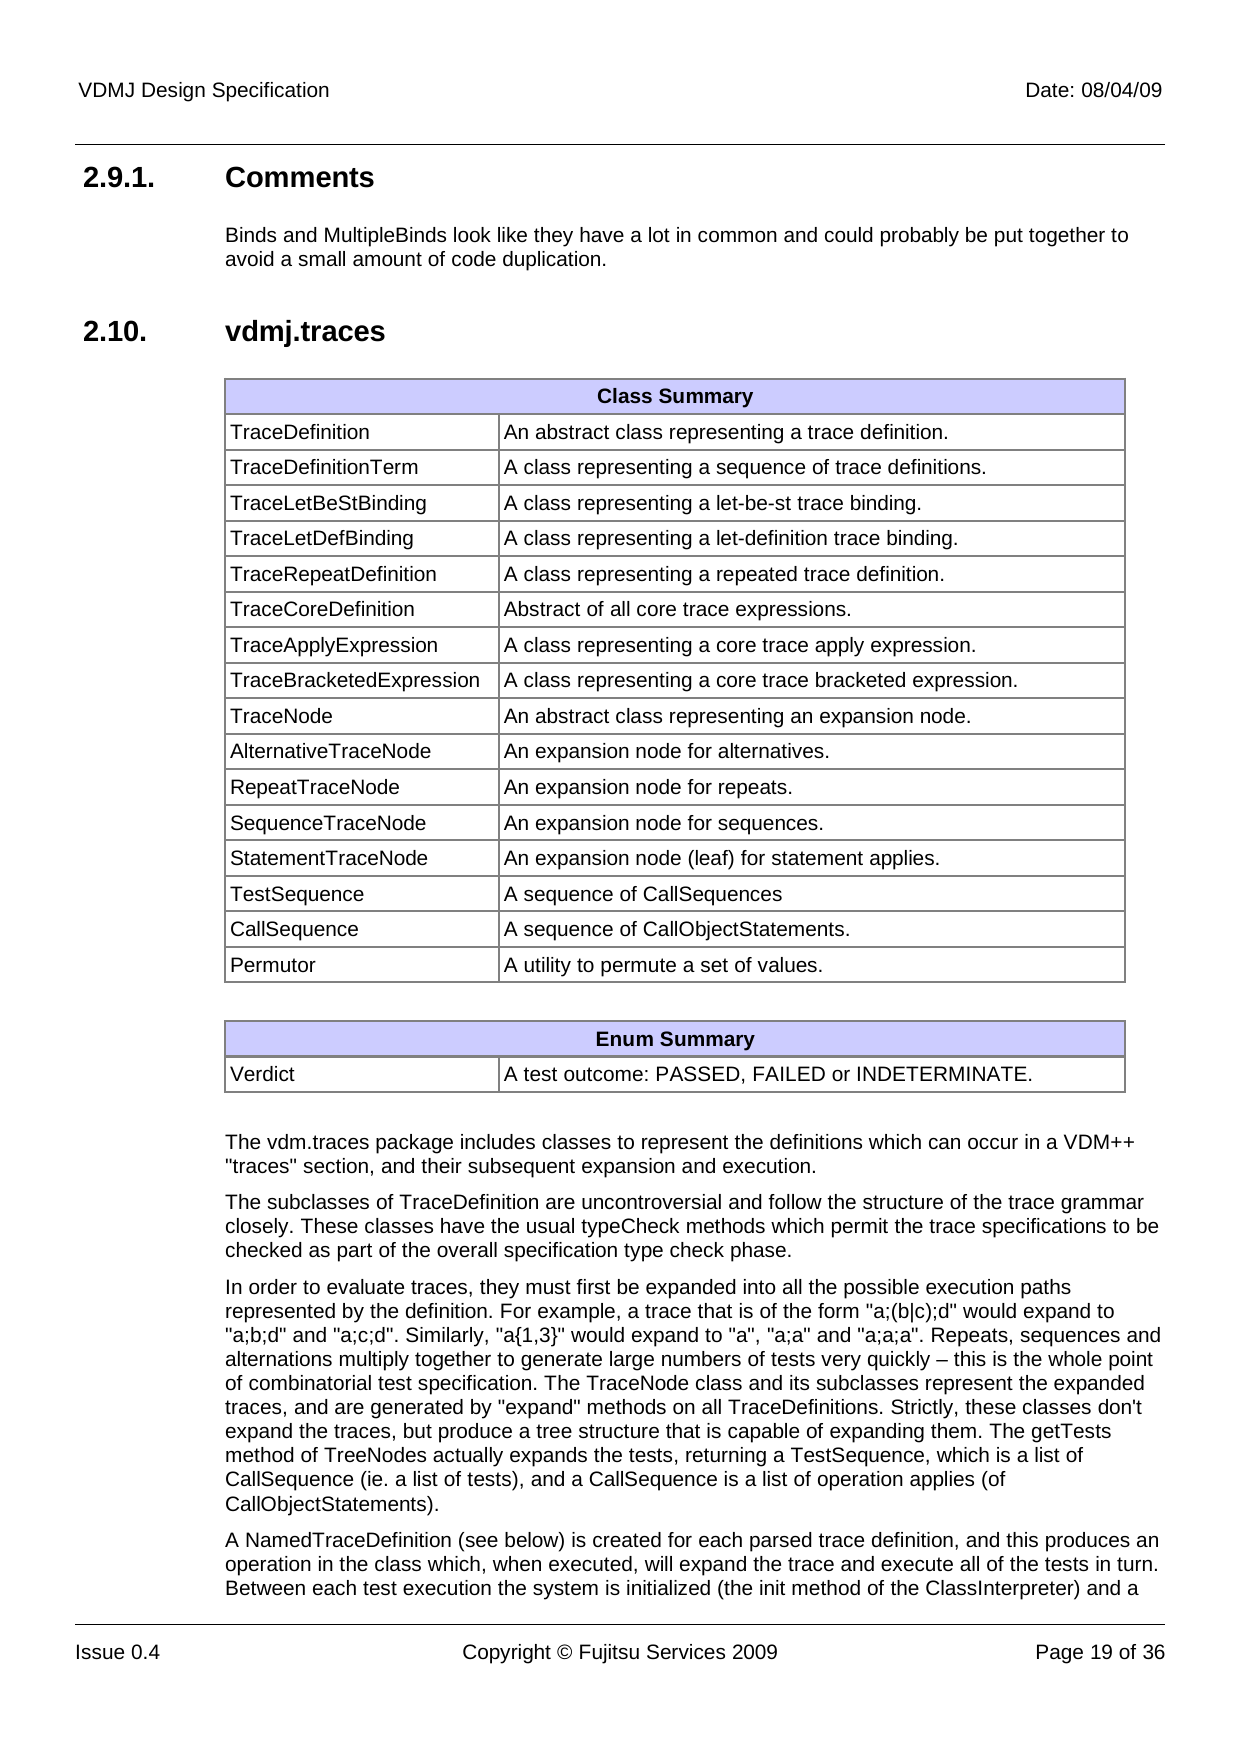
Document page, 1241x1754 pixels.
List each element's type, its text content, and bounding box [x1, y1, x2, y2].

table_cell Permutor [226, 948, 498, 981]
table_cell RepeatTraceNode [226, 770, 498, 804]
text In order to evaluate traces, they must first be expanded into all the possible execution paths represented by the definition. For example, a trace that is of the form "a;(b|c);d" would expand to "a;b;d" and "a;c;d". Similarly, "a{1,3}" would expand to "a", "a;a" and "a;a;a". Repeats, sequences and alternations multiply together to generate large numbers of tests very quickly – this is the whole point of combinatorial test specification. The TraceNode class and its subclasses represent the expanded traces, and are generated by "expand" methods on all TraceDefinitions. Strictly, these classes don't expand the traces, but produce a tree structure that is capable of expanding them. The getTests method of TreeNodes actually expands the tests, returning a TestSequence, which is a list of CallSequence (ie. a list of tests), and a CallSequence is a list of operation applies (of CallObjectStatements). [225, 1275, 1165, 1516]
table_cell TraceDefinitionTerm [226, 451, 498, 484]
table_cell A class representing a core trace apply expression. [500, 628, 1124, 662]
table_cell AlternativeTraceNode [226, 735, 498, 768]
table_cell TraceLetBeStBinding [226, 486, 498, 519]
table_cell TraceBracketedExpression [226, 664, 498, 697]
table_cell StatementTraceNode [226, 841, 498, 875]
table_cell TraceLetDefBinding [226, 522, 498, 555]
table_cell TraceRepeatDefinition [226, 557, 498, 591]
table_cell An expansion node for sequences. [500, 806, 1124, 839]
table_cell An abstract class representing a trace definition. [500, 415, 1124, 448]
subtitle Comments [75, 160, 1165, 193]
table_cell An expansion node for repeats. [500, 770, 1124, 804]
table_cell A class representing a let-be-st trace binding. [500, 486, 1124, 519]
text A NamedTraceDefinition (see below) is created for each parsed trace definition, and this produces an operation in the class which, when executed, will expand the trace and execute all of the tests in turn. Between each test execution the system is initialized (the init method of the ClassInterpreter) and a [225, 1528, 1165, 1600]
table_cell Abstract of all core trace expressions. [500, 593, 1124, 626]
table_header Enum Summary [226, 1022, 1124, 1055]
table_cell CallSequence [226, 912, 498, 946]
table_cell A class representing a repeated trace definition. [500, 557, 1124, 591]
table_cell An expansion node (leaf) for statement applies. [500, 841, 1124, 875]
table_header Class Summary [226, 380, 1124, 413]
text Binds and MultipleBinds look like they have a lot in common and could probably be put together to avoid a small amount of code duplication. [225, 223, 1165, 271]
table_cell SequenceTraceNode [226, 806, 498, 839]
table_cell A sequence of CallObjectStatements. [500, 912, 1124, 946]
table_cell Verdict [226, 1058, 498, 1091]
table_cell TraceDefinition [226, 415, 498, 448]
text The subclasses of TraceDefinition are uncontroversial and follow the structure of the trace grammar closely. These classes have the usual typeCheck methods which permit the trace specifications to be checked as part of the overall specification type check phase. [225, 1190, 1165, 1262]
table_cell A class representing a core trace bracketed expression. [500, 664, 1124, 697]
table_cell TraceCoreDefinition [226, 593, 498, 626]
table_cell A sequence of CallSequences [500, 877, 1124, 910]
table_cell TraceNode [226, 699, 498, 733]
table_cell A class representing a let-definition trace binding. [500, 522, 1124, 555]
table_cell A utility to permute a set of values. [500, 948, 1124, 981]
table_cell A class representing a sequence of trace definitions. [500, 451, 1124, 484]
subtitle vdmj.traces [75, 314, 1165, 347]
table_cell TraceApplyExpression [226, 628, 498, 662]
text The vdm.traces package includes classes to represent the definitions which can occur in a VDM++ "traces" section, and their subsequent expansion and execution. [225, 1129, 1165, 1178]
table_cell A test outcome: PASSED, FAILED or INDETERMINATE. [500, 1058, 1124, 1091]
table_cell An abstract class representing an expansion node. [500, 699, 1124, 733]
table_cell TestSequence [226, 877, 498, 910]
table_cell An expansion node for alternatives. [500, 735, 1124, 768]
